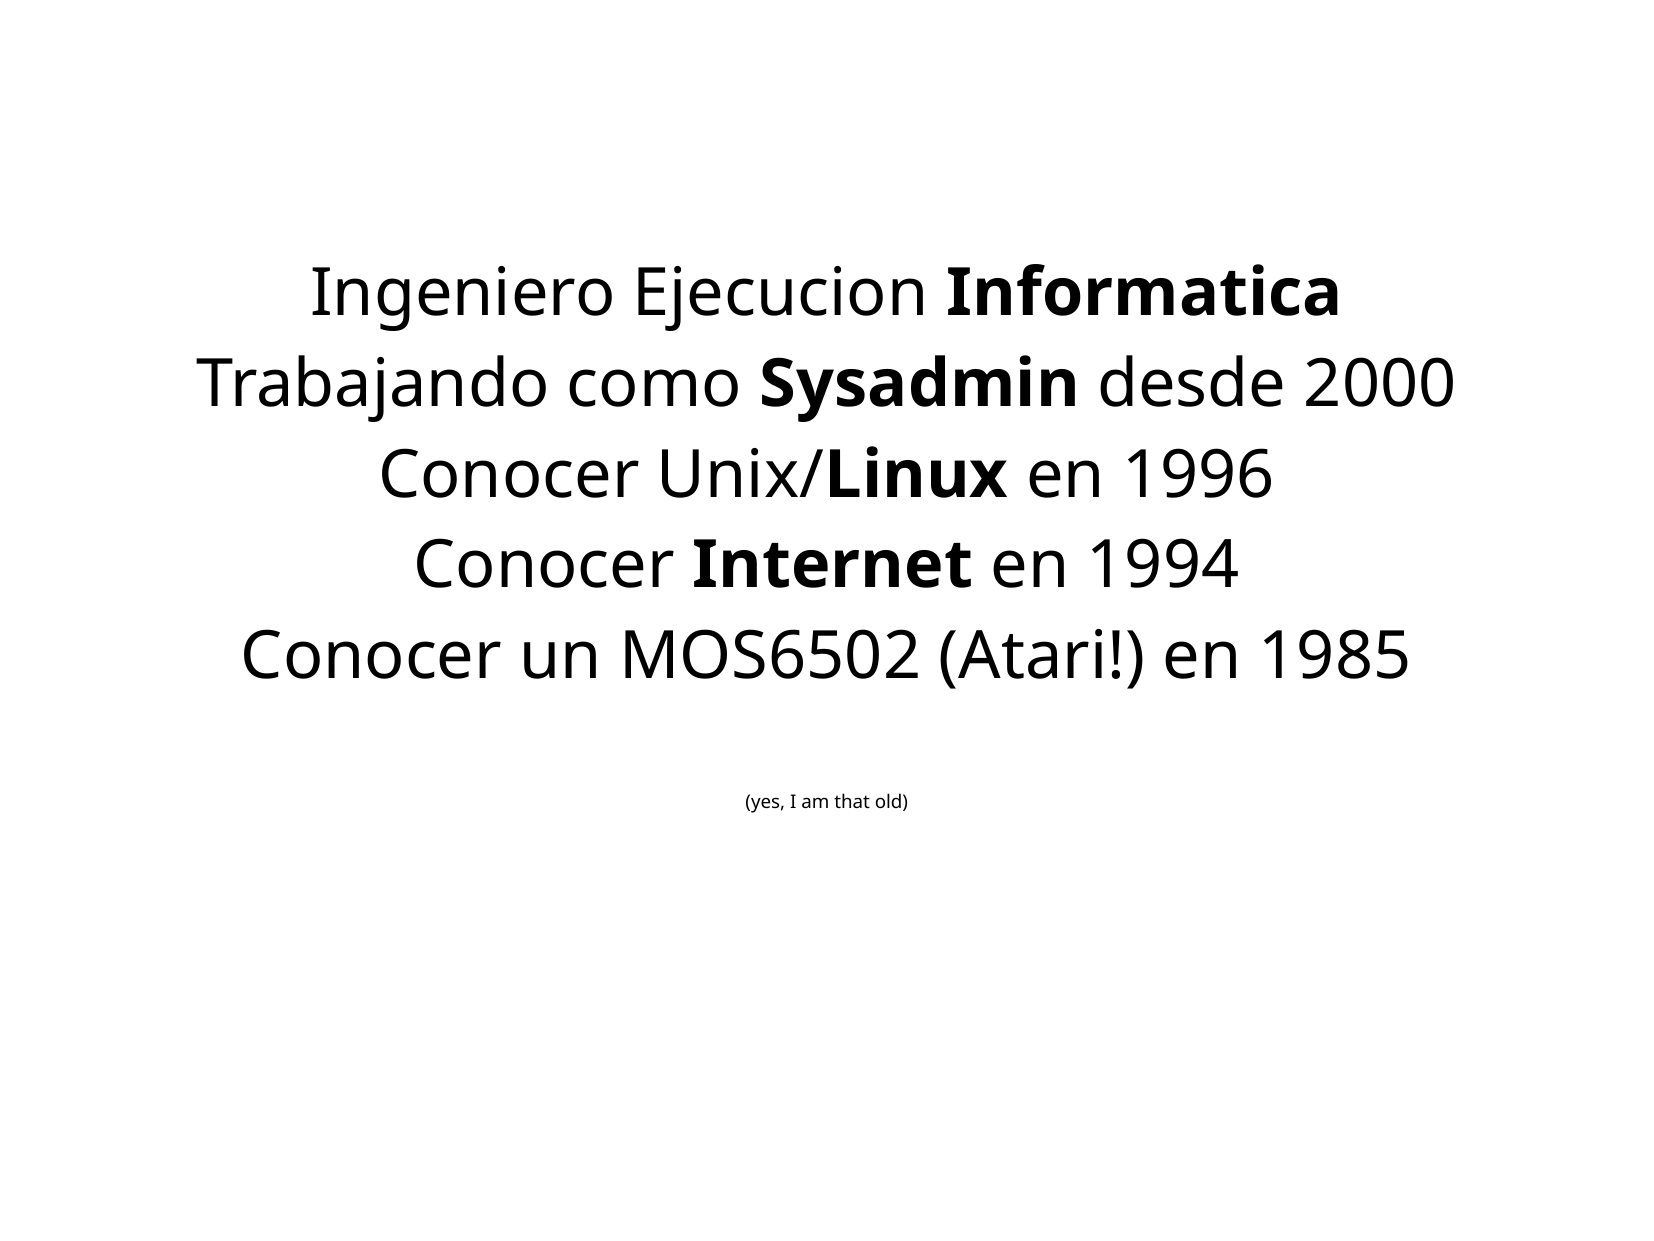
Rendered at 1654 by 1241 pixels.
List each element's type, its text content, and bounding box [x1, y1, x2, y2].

subtitle Ingeniero Ejecucion Informatica Trabajando como Sysadmin desde 2000 Conocer Unix/Linux en 1996 Conocer Internet en 1994 Conocer un MOS6502 (Atari!) en 1985 (yes, I am that old) [82, 49, 1571, 1010]
